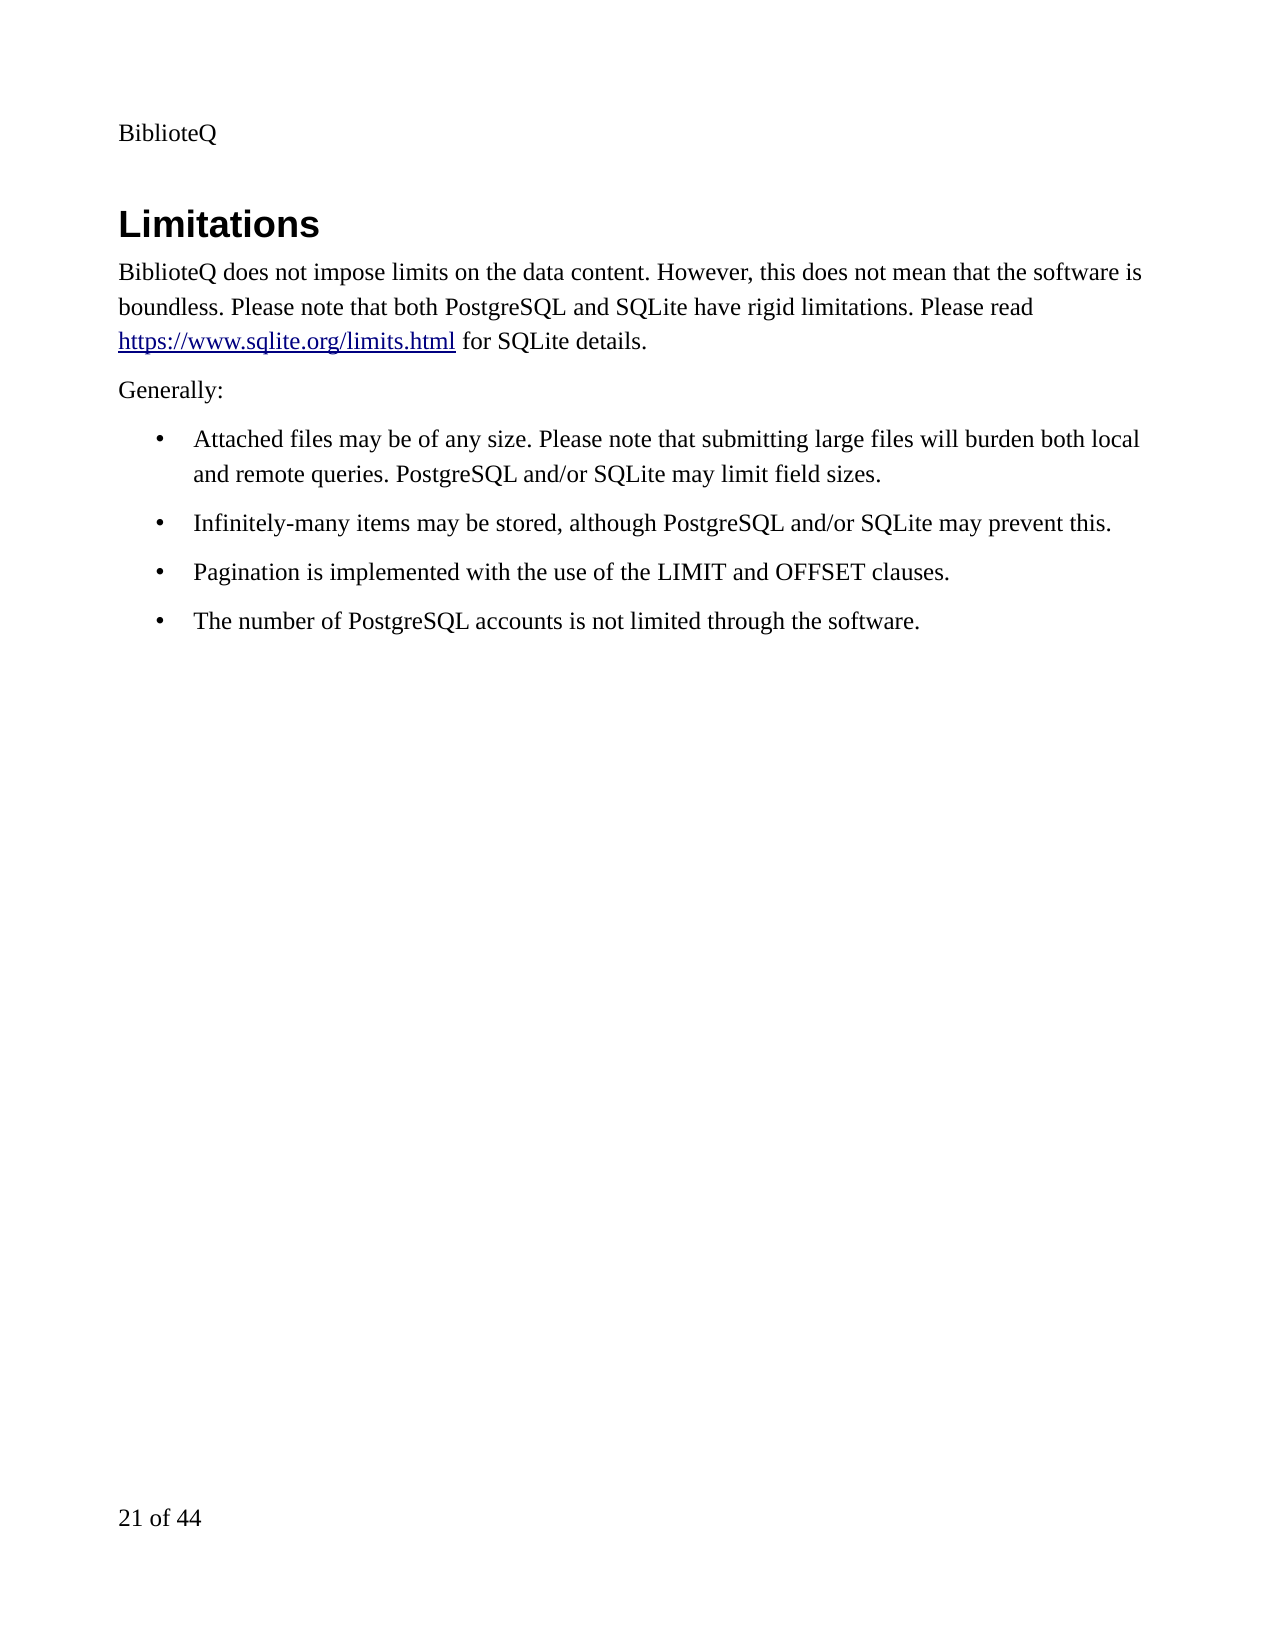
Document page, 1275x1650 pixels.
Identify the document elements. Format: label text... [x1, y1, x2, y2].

list Pagination is implemented with the use of the LIMIT and OFFSET clauses. [156, 557, 1157, 586]
text BiblioteQ does not impose limits on the data content. However, this does not mean that the software is boundless. Please note that both PostgreSQL and SQLite have rigid limitations. Please read https://www.sqlite.org/limits.html for SQLite details. [118, 257, 1157, 355]
list Infinitely-many items may be stored, although PostgreSQL and/or SQLite may prevent this. [156, 508, 1157, 537]
text Generally: [118, 376, 1157, 404]
list The number of PostgreSQL accounts is not limited through the software. [156, 606, 1157, 635]
list Attached files may be of any size. Please note that submitting large files will burden both local and remote queries. PostgreSQL and/or SQLite may limit field sizes. [156, 424, 1157, 488]
subtitle Limitations [118, 201, 1157, 245]
